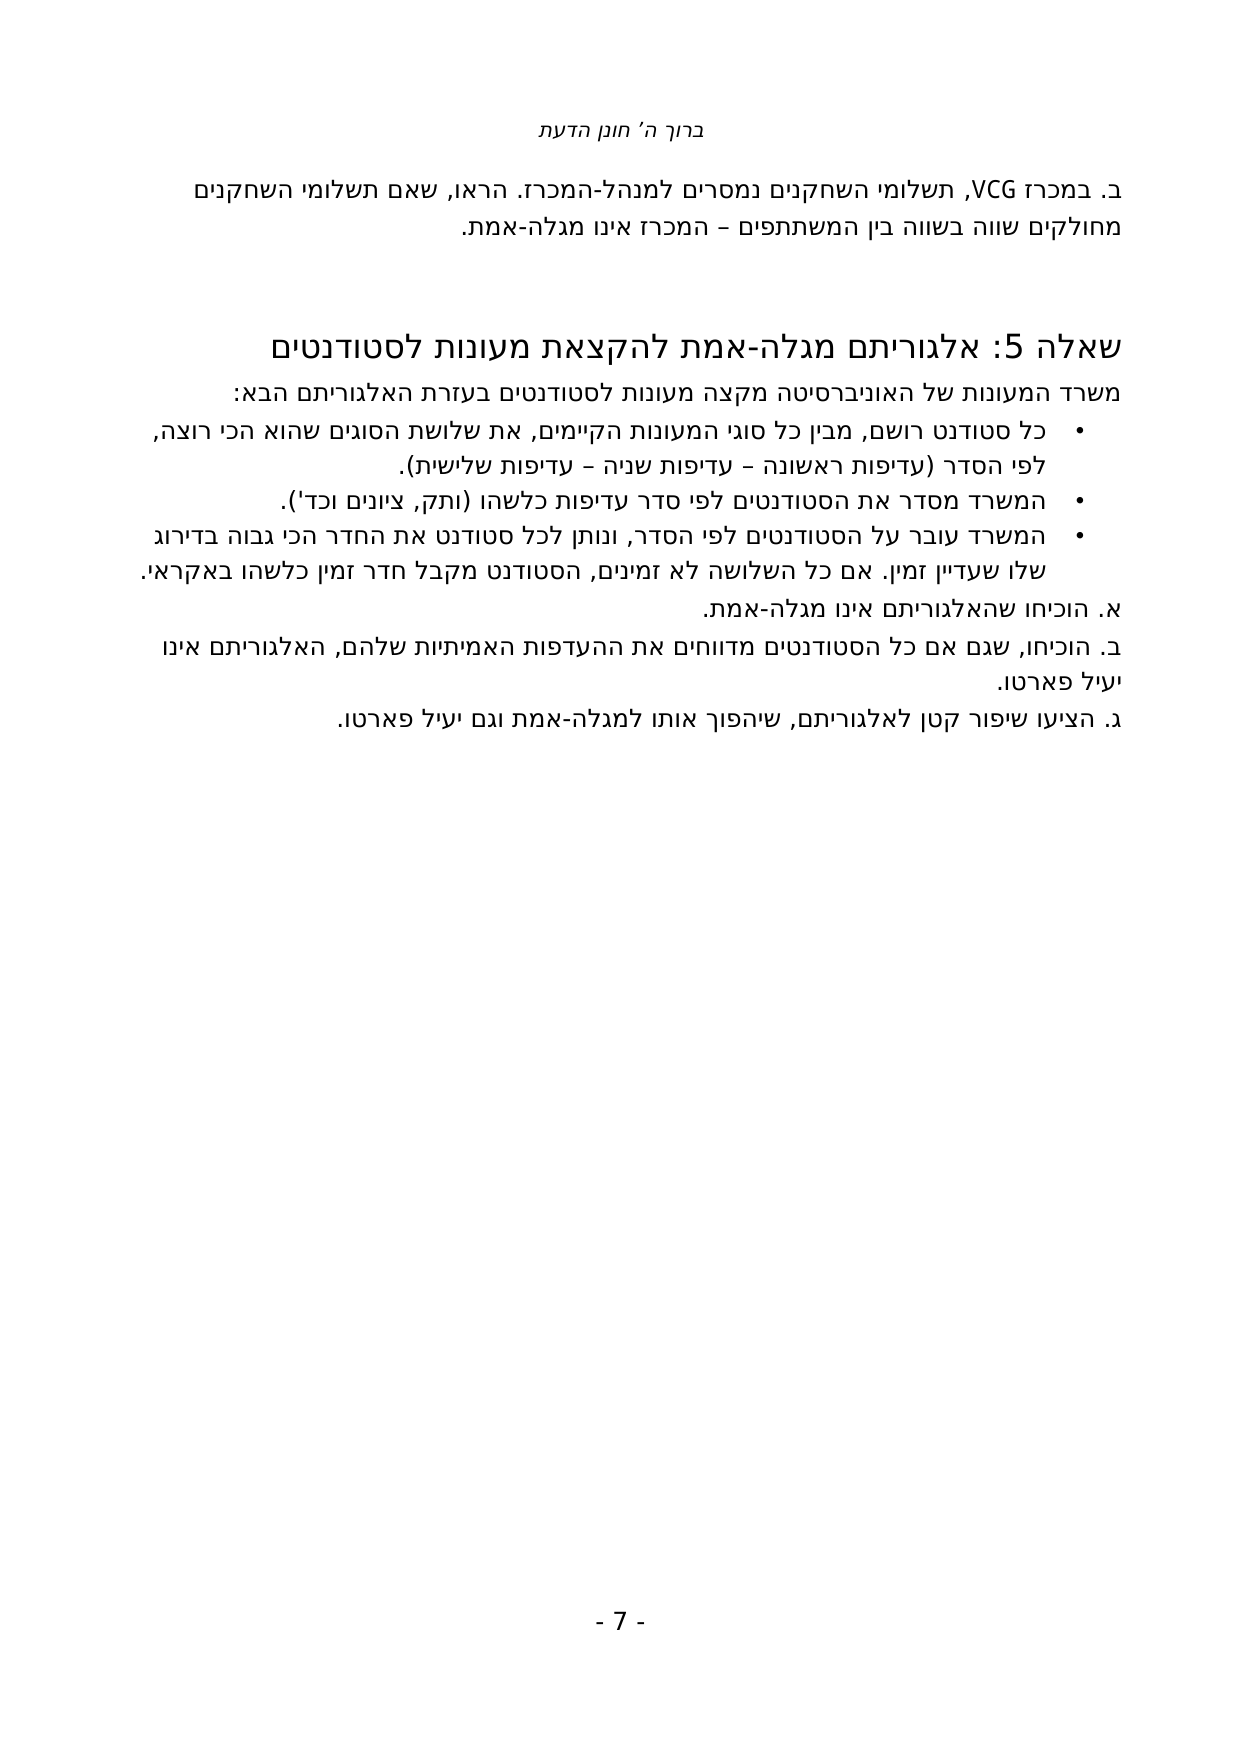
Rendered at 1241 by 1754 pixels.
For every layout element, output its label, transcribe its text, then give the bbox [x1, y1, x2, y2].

list כל סטודנט רושם, מבין כל סוגי המעונות הקיימים, את שלושת הסוגים שהוא הכי רוצה, לפי הסדר (עדיפות ראשונה – עדיפות שניה – עדיפות שלישית). [118, 416, 1084, 480]
text משרד המעונות של האוניברסיטה מקצה מעונות לסטודנטים בעזרת האלגוריתם הבא: [118, 378, 1122, 408]
subtitle שאלה 5: אלגוריתם מגלה-אמת להקצאת מעונות לסטודנטים [118, 327, 1122, 366]
text ג. הציעו שיפור קטן לאלגוריתם, שיהפוך אותו למגלה-אמת וגם יעיל פארטו. [118, 704, 1122, 733]
list המשרד עובר על הסטודנטים לפי הסדר, ונותן לכל סטודנט את החדר הכי גבוה בדירוג שלו שעדיין זמין. אם כל השלושה לא זמינים, הסטודנט מקבל חדר זמין כלשהו באקראי. [118, 521, 1084, 585]
text א. הוכיחו שהאלגוריתם אינו מגלה-אמת. [118, 594, 1122, 623]
text ב. הוכיחו, שגם אם כל הסטודנטים מדווחים את ההעדפות האמיתיות שלהם, האלגוריתם אינו יעיל פארטו. [118, 632, 1122, 696]
list המשרד מסדר את הסטודנטים לפי סדר עדיפות כלשהו (ותק, ציונים וכד'). [118, 486, 1084, 515]
text ב. במכרז VCG, תשלומי השחקנים נמסרים למנהל-המכרז. הראו, שאם תשלומי השחקנים מחולקים שווה בשווה בין המשתתפים – המכרז אינו מגלה-אמת. [118, 172, 1122, 241]
